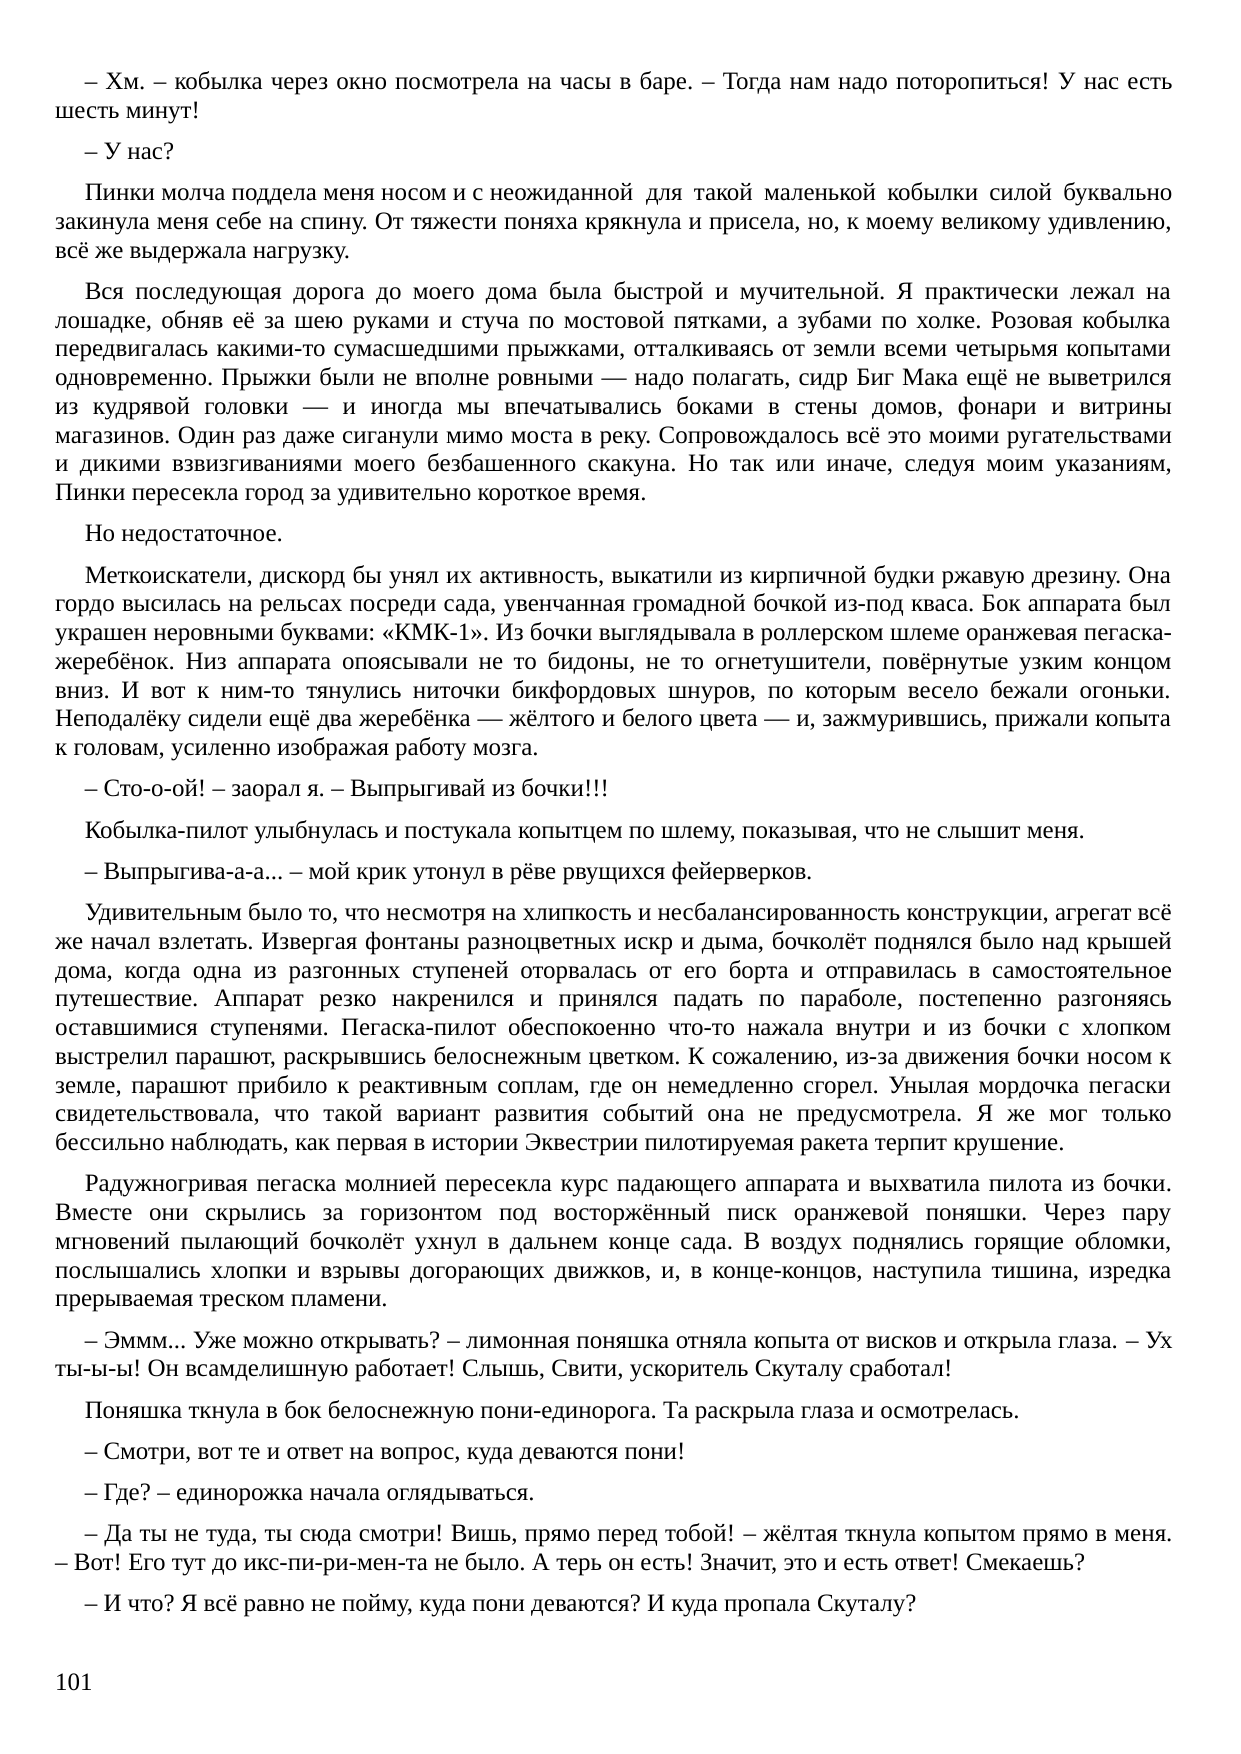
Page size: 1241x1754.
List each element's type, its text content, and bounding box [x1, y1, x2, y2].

text – Сто-о-ой! – заорал я. – Выпрыгивай из бочки!!! [55, 773, 1173, 802]
text Вся последующая дорога до моего дома была быстрой и мучительной. Я практически лежал на лошадке, обняв её за шею руками и стуча по мостовой пятками, а зубами по холке. Розовая кобылка передвигалась какими-то сумасшедшими прыжками, отталкиваясь от земли всеми четырьмя копытами одновременно. Прыжки были не вполне ровными — надо полагать, сидр Биг Мака ещё не выветрился из кудрявой головки — и иногда мы впечатывались боками в стены домов, фонари и витрины магазинов. Один раз даже сиганули мимо моста в реку. Сопровождалось всё это моими ругательствами и дикими взвизгиваниями моего безбашенного скакуна. Но так или иначе, следуя моим указаниям, Пинки пересекла город за удивительно короткое время. [55, 276, 1173, 506]
text – Смотри, вот те и ответ на вопрос, куда деваются пони! [55, 1436, 1173, 1465]
text Пинки молча поддела меня носом и с неожиданной для такой маленькой кобылки силой буквально закинула меня себе на спину. От тяжести поняха крякнула и присела, но, к моему великому удивлению, всё же выдержала нагрузку. [55, 177, 1173, 263]
text Радужногривая пегаска молнией пересекла курс падающего аппарата и выхватила пилота из бочки. Вместе они скрылись за горизонтом под восторжённый писк оранжевой поняшки. Через пару мгновений пылающий бочколёт ухнул в дальнем конце сада. В воздух поднялись горящие обломки, послышались хлопки и взрывы догорающих движков, и, в конце-концов, наступила тишина, изредка прерываемая треском пламени. [55, 1168, 1173, 1312]
text – И что? Я всё равно не пойму, куда пони деваются? И куда пропала Скуталу? [55, 1588, 1173, 1617]
text – Эммм... Уже можно открывать? – лимонная поняшка отняла копыта от висков и открыла глаза. – Ух ты-ы-ы! Он всамделишную работает! Слышь, Свити, ускоритель Скуталу сработал! [55, 1325, 1173, 1382]
text – Да ты не туда, ты сюда смотри! Вишь, прямо перед тобой! – жёлтая ткнула копытом прямо в меня. – Вот! Его тут до икс-пи-ри-мен-та не было. А терь он есть! Значит, это и есть ответ! Смекаешь? [55, 1518, 1173, 1576]
text Поняшка ткнула в бок белоснежную пони-единорога. Та раскрыла глаза и осмотрелась. [55, 1395, 1173, 1423]
text Меткоискатели, дискорд бы унял их активность, выкатили из кирпичной будки ржавую дрезину. Она гордо высилась на рельсах посреди сада, увенчанная громадной бочкой из-под кваса. Бок аппарата был украшен неровными буквами: «КМК-1». Из бочки выглядывала в роллерском шлеме оранжевая пегаска-жеребёнок. Низ аппарата опоясывали не то бидоны, не то огнетушители, повёрнутые узким концом вниз. И вот к ним-то тянулись ниточки бикфордовых шнуров, по которым весело бежали огоньки. Неподалёку сидели ещё два жеребёнка — жёлтого и белого цвета — и, зажмурившись, прижали копыта к головам, усиленно изображая работу мозга. [55, 560, 1173, 761]
text – Выпрыгива-а-а... – мой крик утонул в рёве рвущихся фейерверков. [55, 856, 1173, 885]
text Удивительным было то, что несмотря на хлипкость и несбалансированность конструкции, агрегат всё же начал взлетать. Извергая фонтаны разноцветных искр и дыма, бочколёт поднялся было над крышей дома, когда одна из разгонных ступеней оторвалась от его борта и отправилась в самостоятельное путешествие. Аппарат резко накренился и принялся падать по параболе, постепенно разгоняясь оставшимися ступенями. Пегаска-пилот обеспокоенно что-то нажала внутри и из бочки с хлопком выстрелил парашют, раскрывшись белоснежным цветком. К сожалению, из-за движения бочки носом к земле, парашют прибило к реактивным соплам, где он немедленно сгорел. Унылая мордочка пегаски свидетельствовала, что такой вариант развития событий она не предусмотрела. Я же мог только бессильно наблюдать, как первая в истории Эквестрии пилотируемая ракета терпит крушение. [55, 897, 1173, 1156]
text – Хм. – кобылка через окно посмотрела на часы в баре. – Тогда нам надо поторопиться! У нас есть шесть минут! [55, 66, 1173, 123]
text Кобылка-пилот улыбнулась и постукала копытцем по шлему, показывая, что не слышит меня. [55, 815, 1173, 843]
text – Где? – единорожка начала оглядываться. [55, 1477, 1173, 1506]
text Но недостаточное. [55, 518, 1173, 547]
text – У нас? [55, 136, 1173, 165]
